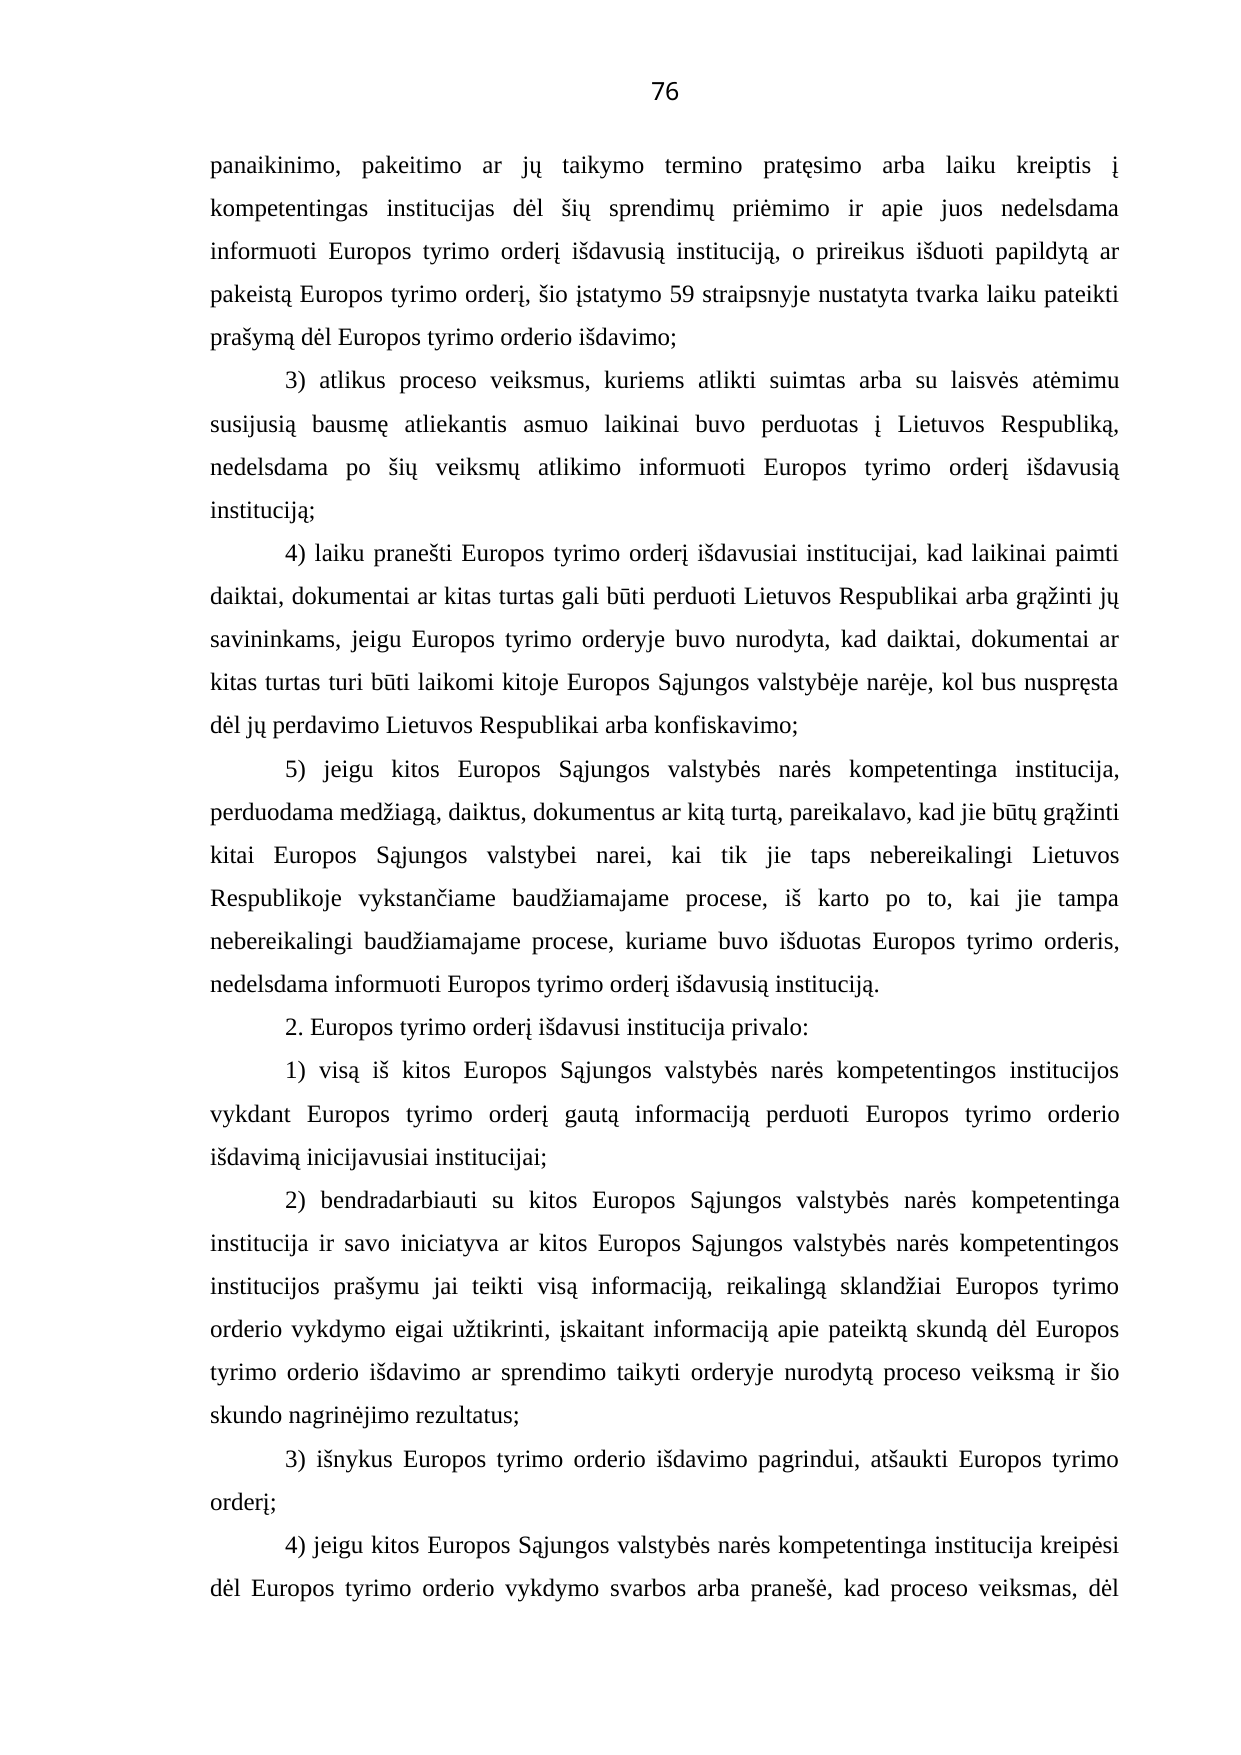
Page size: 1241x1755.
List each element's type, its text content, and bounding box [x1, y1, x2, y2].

text 5) jeigu kitos Europos Sąjungos valstybės narės kompetentinga institucija, perduodama medžiagą, daiktus, dokumentus ar kitą turtą, pareikalavo, kad jie būtų grąžinti kitai Europos Sąjungos valstybei narei, kai tik jie taps nebereikalingi Lietuvos Respublikoje vykstančiame baudžiamajame procese, iš karto po to, kai jie tampa nebereikalingi baudžiamajame procese, kuriame buvo išduotas Europos tyrimo orderis, nedelsdama informuoti Europos tyrimo orderį išdavusią instituciją. [210, 754, 1120, 998]
text 1) visą iš kitos Europos Sąjungos valstybės narės kompetentingos institucijos vykdant Europos tyrimo orderį gautą informaciją perduoti Europos tyrimo orderio išdavimą inicijavusiai institucijai; [210, 1056, 1120, 1171]
text 2) bendradarbiauti su kitos Europos Sąjungos valstybės narės kompetentinga institucija ir savo iniciatyva ar kitos Europos Sąjungos valstybės narės kompetentingos institucijos prašymu jai teikti visą informaciją, reikalingą sklandžiai Europos tyrimo orderio vykdymo eigai užtikrinti, įskaitant informaciją apie pateiktą skundą dėl Europos tyrimo orderio išdavimo ar sprendimo taikyti orderyje nurodytą proceso veiksmą ir šio skundo nagrinėjimo rezultatus; [210, 1185, 1120, 1429]
text 2. Europos tyrimo orderį išdavusi institucija privalo: [210, 1012, 1120, 1041]
text 3) atlikus proceso veiksmus, kuriems atlikti suimtas arba su laisvės atėmimu susijusią bausmę atliekantis asmuo laikinai buvo perduotas į Lietuvos Respubliką, nedelsdama po šių veiksmų atlikimo informuoti Europos tyrimo orderį išdavusią instituciją; [210, 366, 1120, 524]
text 3) išnykus Europos tyrimo orderio išdavimo pagrindui, atšaukti Europos tyrimo orderį; [210, 1444, 1120, 1516]
text 4) laiku pranešti Europos tyrimo orderį išdavusiai institucijai, kad laikinai paimti daiktai, dokumentai ar kitas turtas gali būti perduoti Lietuvos Respublikai arba grąžinti jų savininkams, jeigu Europos tyrimo orderyje buvo nurodyta, kad daiktai, dokumentai ar kitas turtas turi būti laikomi kitoje Europos Sąjungos valstybėje narėje, kol bus nuspręsta dėl jų perdavimo Lietuvos Respublikai arba konfiskavimo; [210, 538, 1120, 739]
text 4) jeigu kitos Europos Sąjungos valstybės narės kompetentinga institucija kreipėsi dėl Europos tyrimo orderio vykdymo svarbos arba pranešė, kad proceso veiksmas, dėl [210, 1530, 1120, 1602]
text panaikinimo, pakeitimo ar jų taikymo termino pratęsimo arba laiku kreiptis į kompetentingas institucijas dėl šių sprendimų priėmimo ir apie juos nedelsdama informuoti Europos tyrimo orderį išdavusią instituciją, o prireikus išduoti papildytą ar pakeistą Europos tyrimo orderį, šio įstatymo 59 straipsnyje nustatyta tvarka laiku pateikti prašymą dėl Europos tyrimo orderio išdavimo; [210, 150, 1120, 351]
